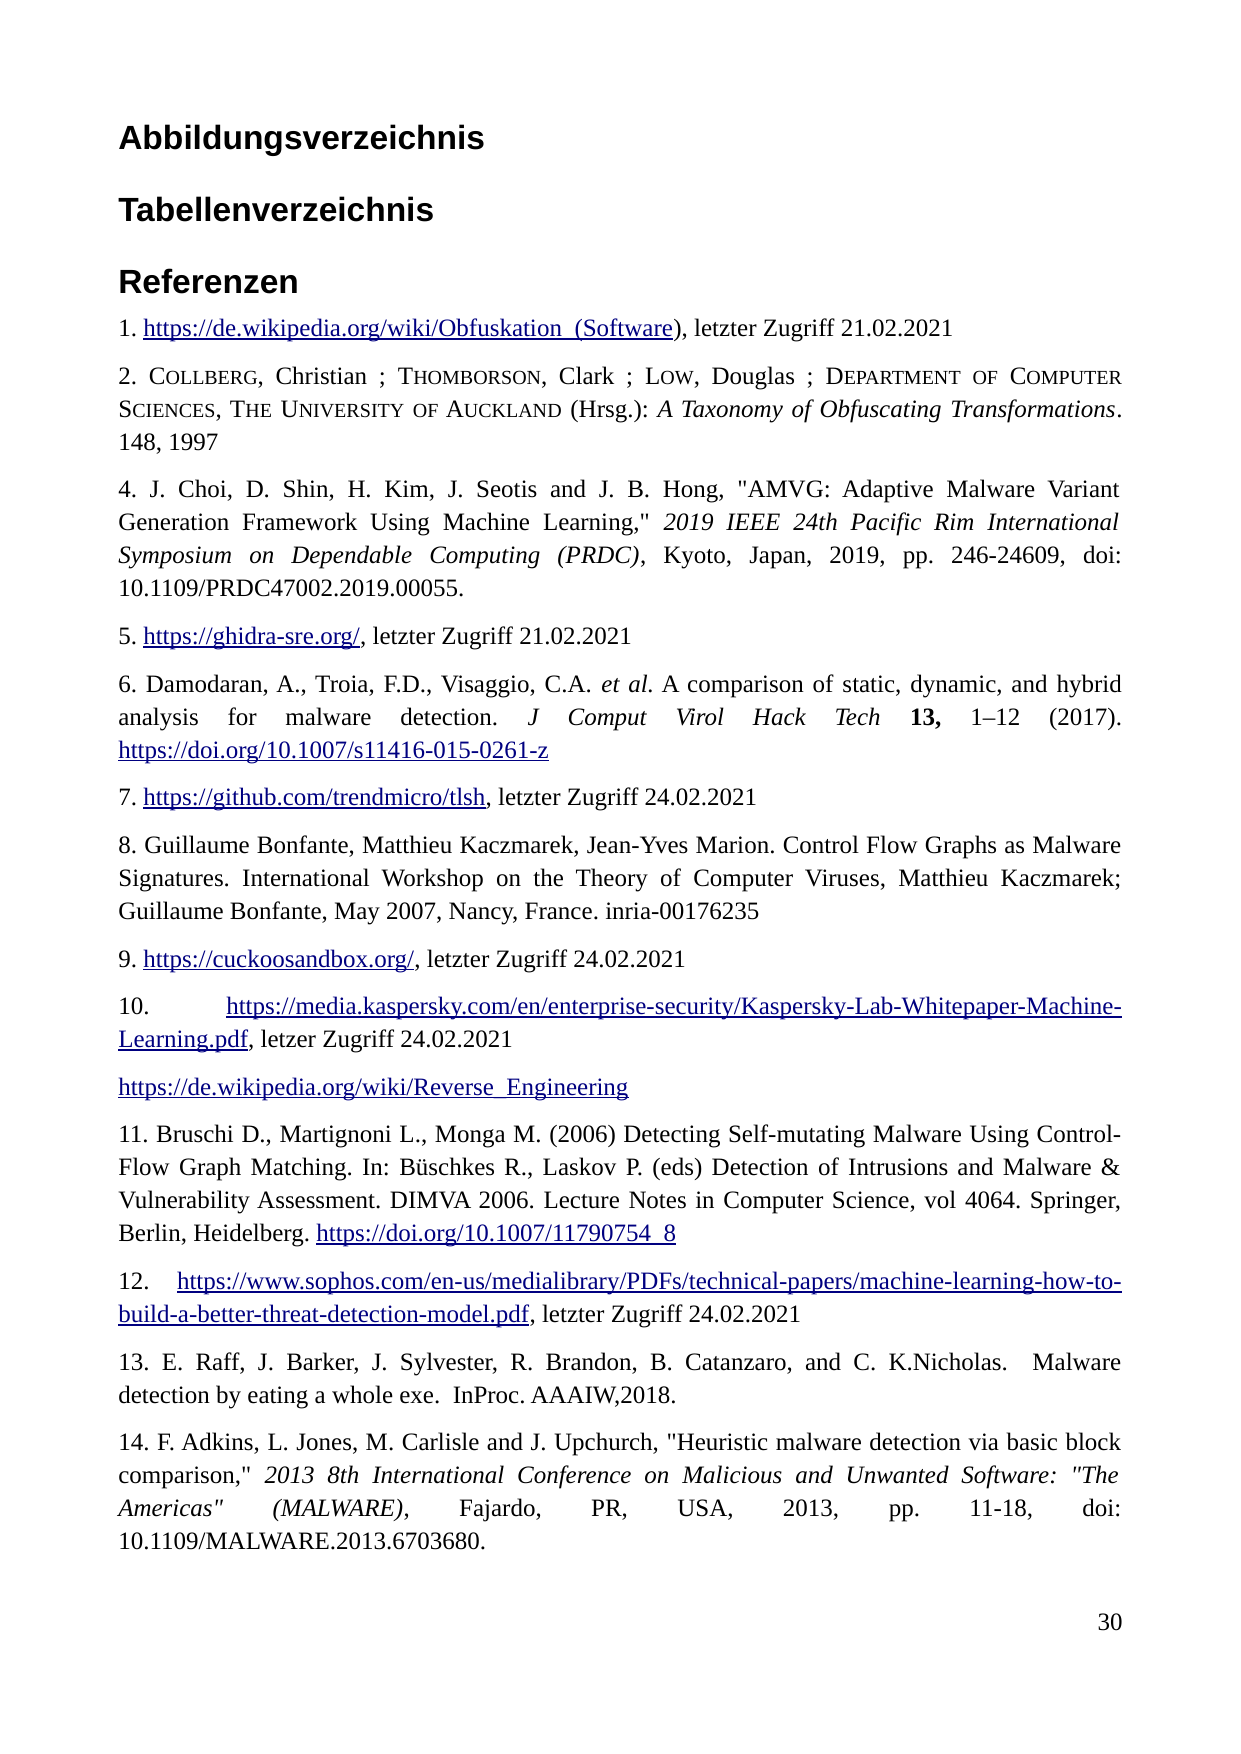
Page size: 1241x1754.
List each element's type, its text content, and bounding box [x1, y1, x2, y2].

text 14. F. Adkins, L. Jones, M. Carlisle and J. Upchurch, "Heuristic malware detection via basic block comparison," 2013 8th International Conference on Malicious and Unwanted Software: "The Americas" (MALWARE), Fajardo, PR, USA, 2013, pp. 11-18, doi: 10.1109/MALWARE.2013.6703680. [118, 1427, 1122, 1555]
text 9. https://cuckoosandbox.org/, letzter Zugriff 24.02.2021 [118, 944, 1122, 972]
text https://de.wikipedia.org/wiki/Reverse_Engineering [118, 1072, 1122, 1101]
text 6. Damodaran, A., Troia, F.D., Visaggio, C.A. et al. A comparison of static, dynamic, and hybrid analysis for malware detection. J Comput Virol Hack Tech 13, 1–12 (2017). https://doi.org/10.1007/s11416-015-0261-z [118, 669, 1122, 763]
subtitle Tabellenverzeichnis [118, 190, 1122, 229]
text 12. https://www.sophos.com/en-us/medialibrary/PDFs/technical-papers/machine-learning-how-to-build-a-better-threat-detection-model.pdf, letzter Zugriff 24.02.2021 [118, 1266, 1122, 1328]
text 13. E. Raff, J. Barker, J. Sylvester, R. Brandon, B. Catanzaro, and C. K.Nicholas. Malware detection by eating a whole exe. InProc. AAAIW,2018. [118, 1347, 1122, 1408]
text 5. https://ghidra-sre.org/, letzter Zugriff 21.02.2021 [118, 621, 1122, 650]
text 10. https://media.kaspersky.com/en/enterprise-security/Kaspersky-Lab-Whitepaper-Machine-Learning.pdf, letzer Zugriff 24.02.2021 [118, 991, 1122, 1053]
text 8. Guillaume Bonfante, Matthieu Kaczmarek, Jean-Yves Marion. Control Flow Graphs as Malware Signatures. International Workshop on the Theory of Computer Viruses, Matthieu Kaczmarek; Guillaume Bonfante, May 2007, Nancy, France. inria-00176235 [118, 830, 1122, 925]
subtitle Abbildungsverzeichnis [118, 118, 1122, 157]
text 7. https://github.com/trendmicro/tlsh, letzter Zugriff 24.02.2021 [118, 782, 1122, 811]
text 2. Collberg, Christian ; Thomborson, Clark ; Low, Douglas ; Department of Computer Sciences, The University of Auckland (Hrsg.): A Taxonomy of Obfuscating Transformations. 148, 1997 [118, 361, 1122, 456]
text 11. Bruschi D., Martignoni L., Monga M. (2006) Detecting Self-mutating Malware Using Control-Flow Graph Matching. In: Büschkes R., Laskov P. (eds) Detection of Intrusions and Malware & Vulnerability Assessment. DIMVA 2006. Lecture Notes in Computer Science, vol 4064. Springer, Berlin, Heidelberg. https://doi.org/10.1007/11790754_8 [118, 1119, 1122, 1247]
text 4. J. Choi, D. Shin, H. Kim, J. Seotis and J. B. Hong, "AMVG: Adaptive Malware Variant Generation Framework Using Machine Learning," 2019 IEEE 24th Pacific Rim International Symposium on Dependable Computing (PRDC), Kyoto, Japan, 2019, pp. 246-24609, doi: 10.1109/PRDC47002.2019.00055. [118, 474, 1122, 602]
text 1. https://de.wikipedia.org/wiki/Obfuskation_(Software), letzter Zugriff 21.02.2021 [118, 313, 1122, 342]
subtitle Referenzen [118, 262, 1122, 301]
